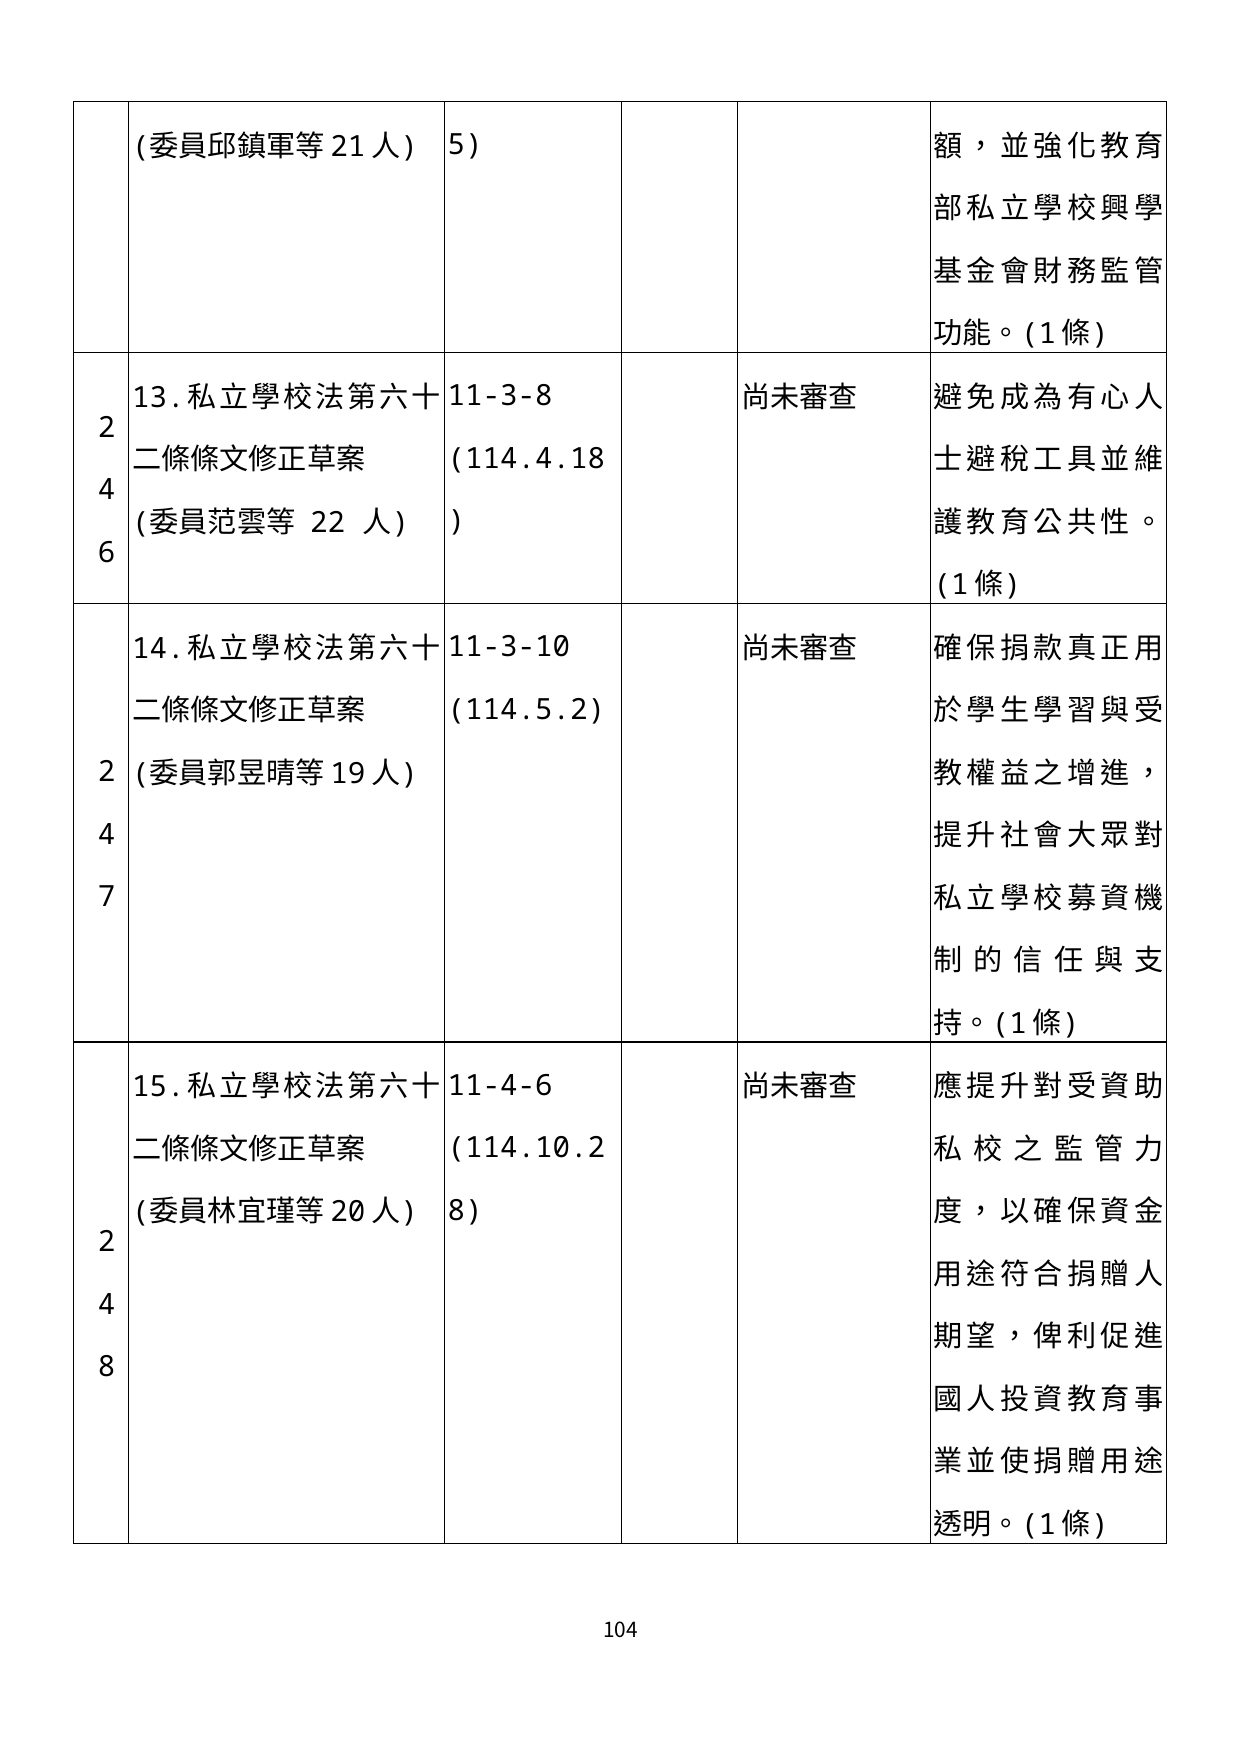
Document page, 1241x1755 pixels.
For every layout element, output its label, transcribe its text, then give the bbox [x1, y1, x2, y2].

table_cell 11-3-10 (114.5.2) [445, 604, 621, 1041]
table_cell 尚未審查 [738, 604, 930, 1041]
table_cell 14.私立學校法第六十二條條文修正草案 (委員郭昱晴等19人) [129, 604, 444, 1041]
table_cell [74, 353, 128, 603]
table_cell 13.私立學校法第六十二條條文修正草案 (委員范雲等 22 人) [129, 353, 444, 603]
table_cell [622, 1043, 737, 1542]
table_cell [74, 1043, 128, 1542]
table_cell [74, 604, 128, 1041]
table_cell [622, 102, 737, 352]
table_cell 額，並強化教育部私立學校興學基金會財務監管功能。(1條) [931, 102, 1166, 352]
table_cell 避免成為有心人士避稅工具並維護教育公共性。(1條) [931, 353, 1166, 603]
table_cell 11-3-8 (114.4.18) [445, 353, 621, 603]
table_cell [622, 353, 737, 603]
table_cell 確保捐款真正用於學生學習與受教權益之增進，提升社會大眾對私立學校募資機制的信任與支持。(1條) [931, 604, 1166, 1041]
table_cell 應提升對受資助私校之監管力度，以確保資金用途符合捐贈人期望，俾利促進國人投資教育事業並使捐贈用途透明。(1條) [931, 1043, 1166, 1542]
table_cell (委員邱鎮軍等21人) [129, 102, 444, 352]
table_cell [738, 102, 930, 352]
table_cell 尚未審查 [738, 1043, 930, 1542]
table_cell 11-4-6 (114.10.28) [445, 1043, 621, 1542]
table_cell 5) [445, 102, 621, 352]
table_cell 尚未審查 [738, 353, 930, 603]
table_cell [622, 604, 737, 1041]
table_cell [74, 102, 128, 352]
table_cell 15.私立學校法第六十二條條文修正草案 (委員林宜瑾等20人) [129, 1043, 444, 1542]
